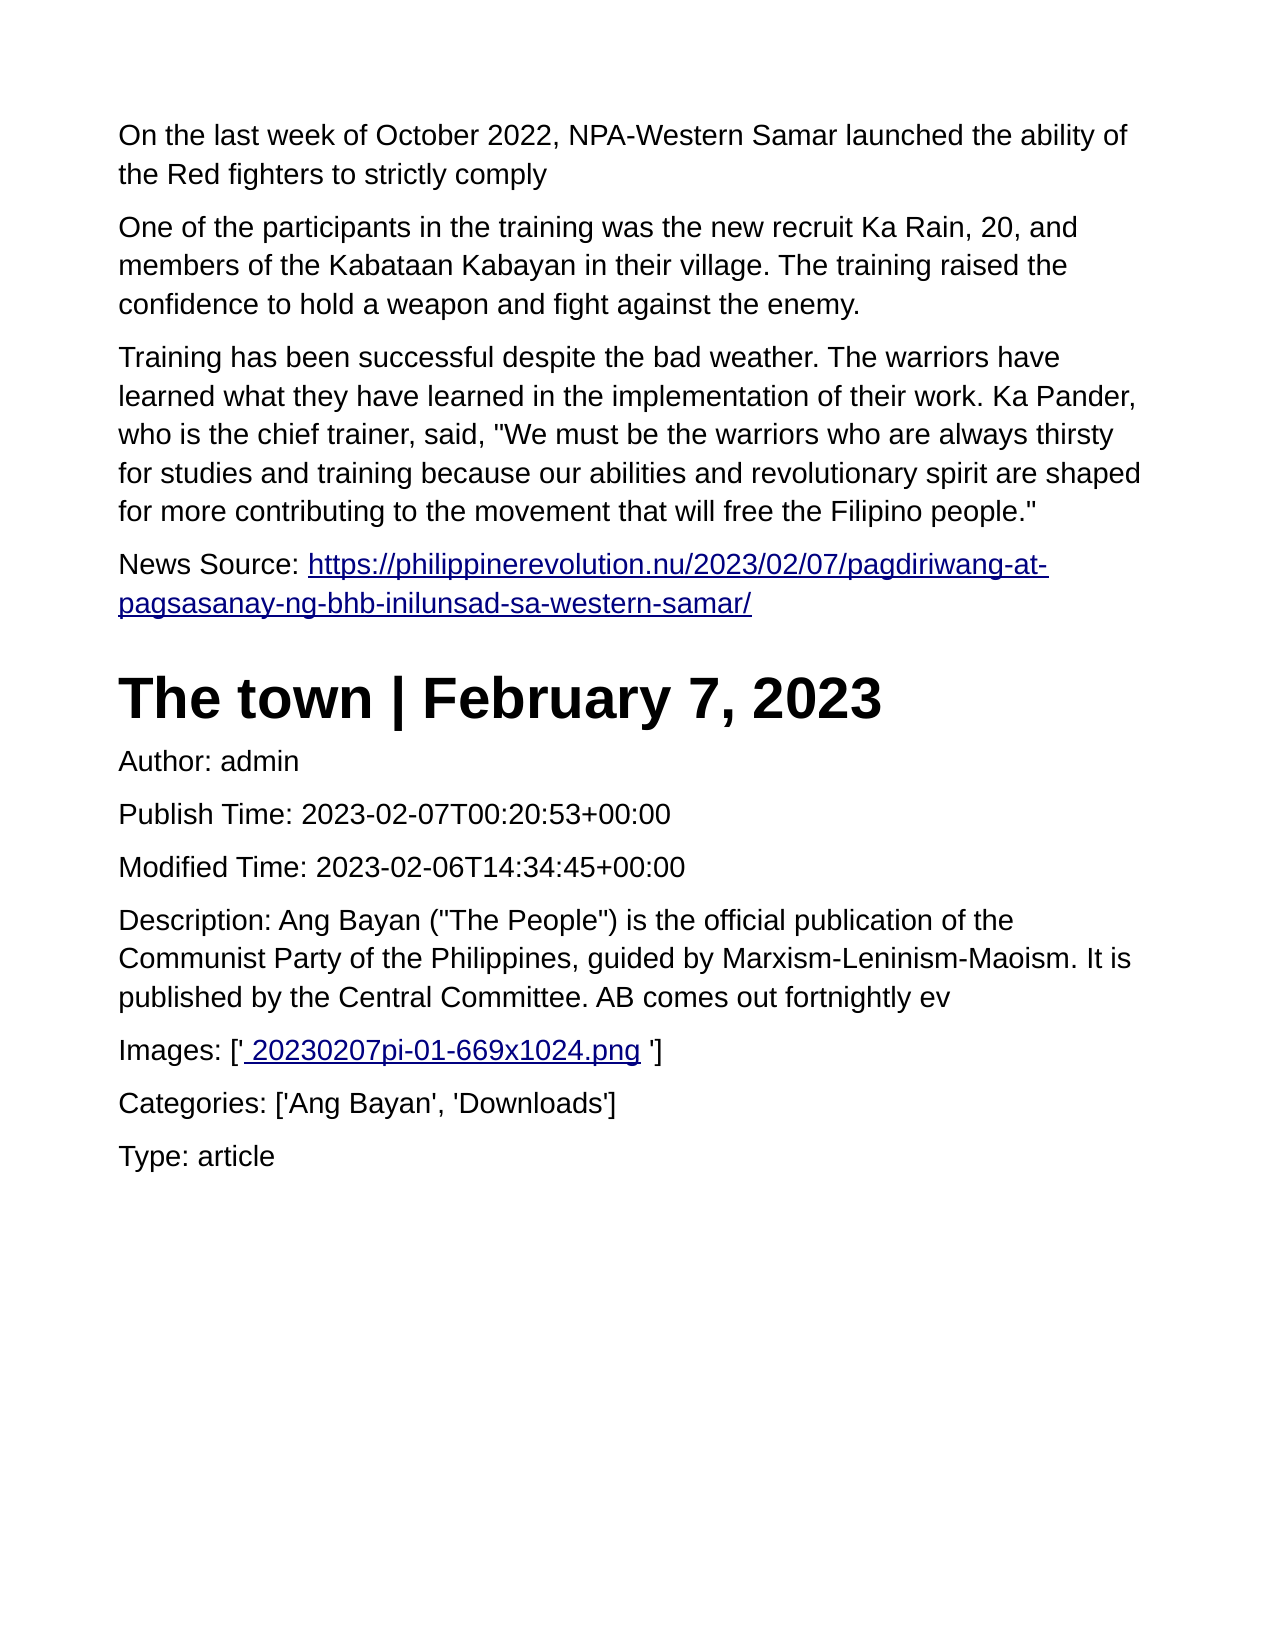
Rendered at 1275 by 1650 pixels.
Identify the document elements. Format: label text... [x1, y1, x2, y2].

text Training has been successful despite the bad weather. The warriors have learned what they have learned in the implementation of their work. Ka Pander, who is the chief trainer, said, "We must be the warriors who are always thirsty for studies and training because our abilities and revolutionary spirit are shaped for more contributing to the movement that will free the Filipino people." [118, 340, 1157, 528]
text One of the participants in the training was the new recruit Ka Rain, 20, and members of the Kabataan Kabayan in their village. The training raised the confidence to hold a weapon and fight against the enemy. [118, 210, 1157, 320]
text Publish Time: 2023-02-07T00:20:53+00:00 [118, 797, 1157, 830]
subtitle The town | February 7, 2023 [118, 664, 1157, 731]
text Type: article [118, 1139, 1157, 1173]
text News Source: https://philippinerevolution.nu/2023/02/07/pagdiriwang-at-pagsasanay-ng-bhb-inilunsad-sa-western-samar/ [118, 547, 1157, 619]
text Author: admin [118, 743, 1157, 777]
text On the last week of October 2022, NPA-Western Samar launched the ability of the Red fighters to strictly comply [118, 118, 1157, 190]
text Modified Time: 2023-02-06T14:34:45+00:00 [118, 850, 1157, 883]
text Description: Ang Bayan ("The People") is the official publication of the Communist Party of the Philippines, guided by Marxism-Leninism-Maoism. It is published by the Central Committee. AB comes out fortnightly ev [118, 903, 1157, 1013]
text Categories: ['Ang Bayan', 'Downloads'] [118, 1086, 1157, 1120]
text Images: [' 20230207pi-01-669x1024.png '] [118, 1033, 1157, 1067]
